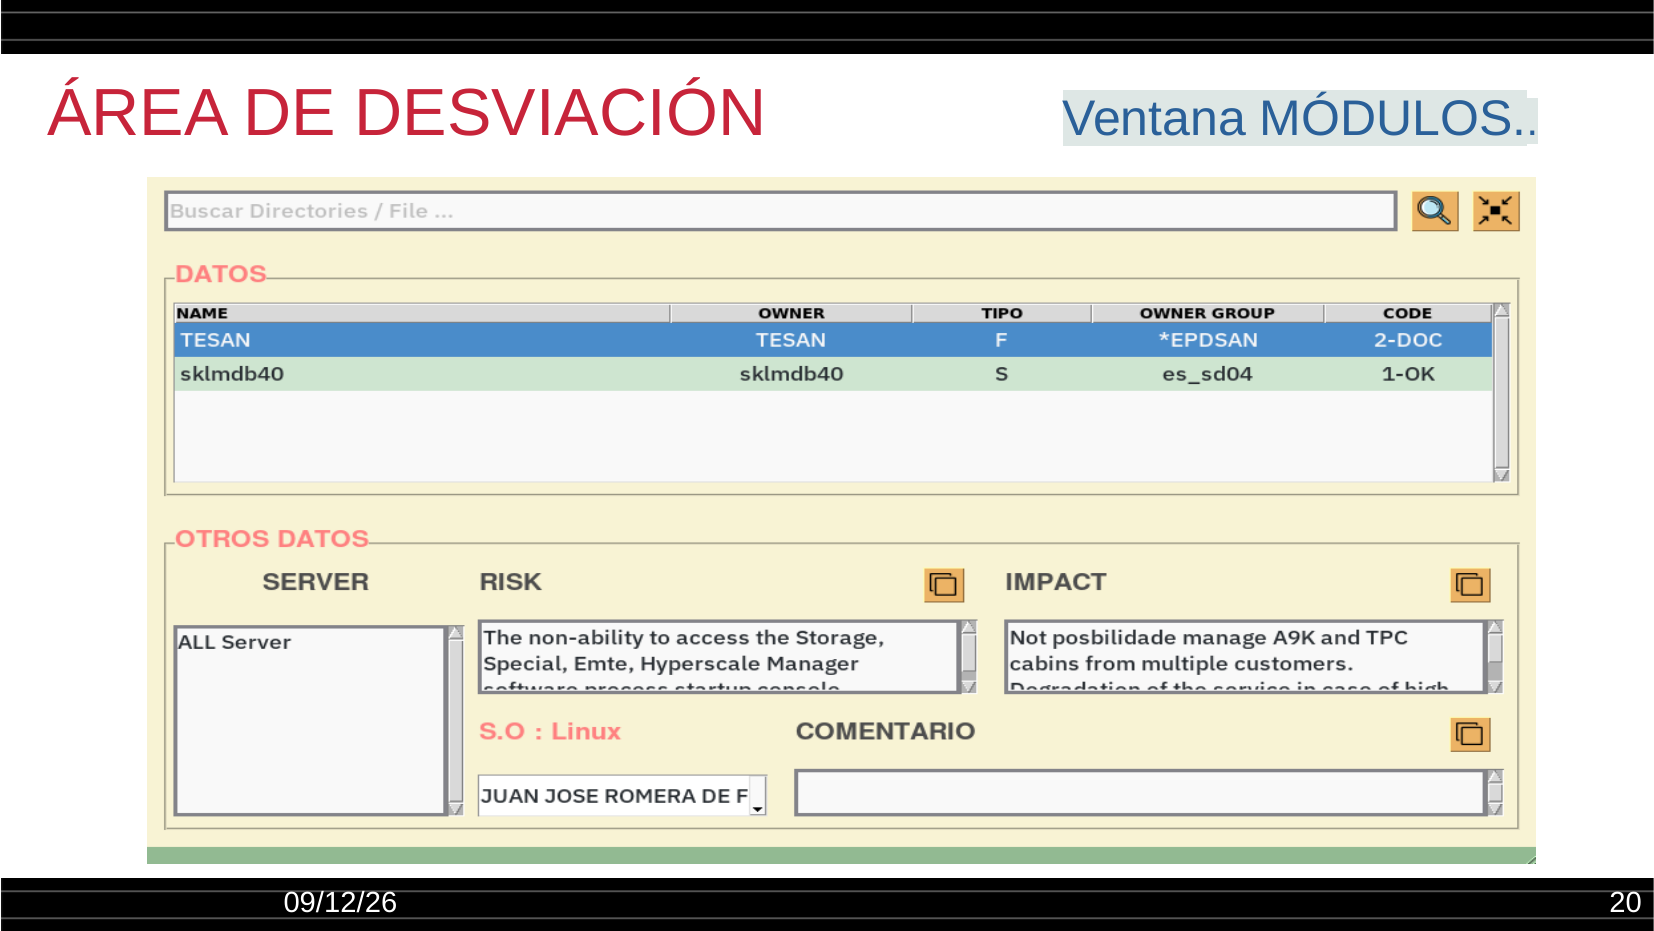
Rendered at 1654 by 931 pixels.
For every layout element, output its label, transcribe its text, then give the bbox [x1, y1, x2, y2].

picture [1, 878, 1654, 931]
title ÁREA DE DESVIACIÓN Ventana MÓDULOS.. [47, 46, 1565, 178]
picture [1, 0, 1654, 54]
picture [147, 177, 1536, 864]
